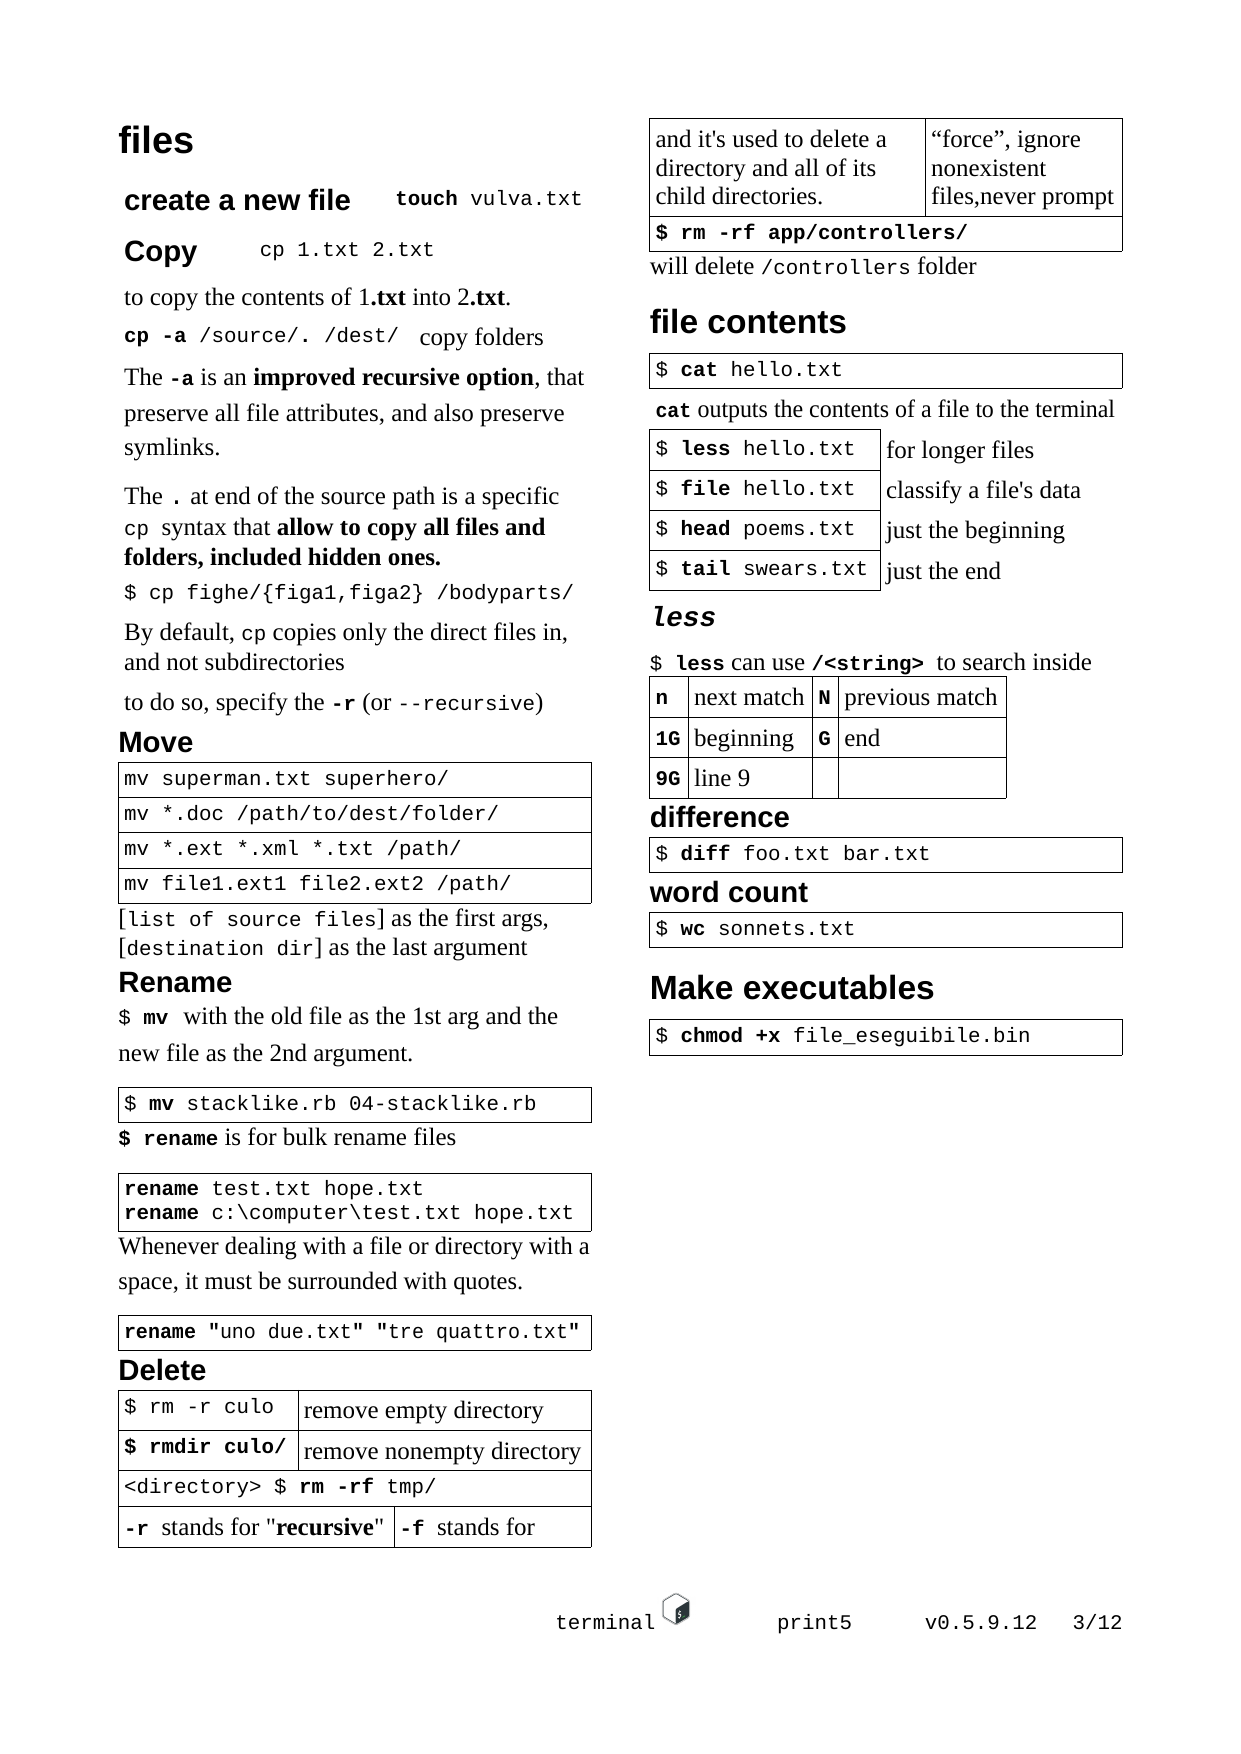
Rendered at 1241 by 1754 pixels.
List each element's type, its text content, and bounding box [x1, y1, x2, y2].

table_cell $ rm -rf app/controllers/ [650, 217, 1122, 251]
table_cell line 9 [689, 758, 812, 797]
table_header and it's used to delete a directory and all of its child directories. [650, 119, 925, 216]
table_cell mv *.doc /path/to/dest/folder/ [119, 798, 591, 832]
table_header “force”, ignore nonexistent files,never prompt [926, 119, 1122, 216]
table_header n [650, 677, 688, 717]
table_cell cp 1.txt 2.txt [254, 225, 591, 276]
subtitle word count [649, 875, 1122, 909]
subtitle files [118, 118, 591, 162]
table_cell $ less hello.txt [650, 430, 880, 469]
table_header create a new file [118, 174, 389, 225]
subtitle Move [118, 725, 591, 759]
text will delete /controllers folder [649, 252, 1122, 281]
table_cell $ cp fighe/{figa1,figa2} /bodyparts/ [118, 576, 591, 611]
table_cell [839, 758, 1006, 797]
table_header $ diff foo.txt bar.txt [650, 838, 1122, 872]
text Whenever dealing with a file or directory with a space, it must be surrounded with quotes. [118, 1232, 591, 1294]
table_cell mv *.ext *.xml *.txt /path/ [119, 833, 591, 867]
table_cell end [839, 718, 1006, 757]
subtitle less [649, 603, 1122, 634]
table_cell to copy the contents of 1.txt into 2.txt. [118, 276, 591, 317]
table_header rename "uno due.txt" "tre quattro.txt" [119, 1316, 591, 1350]
table_cell copy folders [414, 317, 591, 357]
table_header remove empty directory [299, 1391, 591, 1430]
table_cell The -a is an improved recursive option, that preserve all file attributes, and also preserve symlinks. The . at end of the source path is a specific cp syntax that allow to copy all files and folders, included hidden ones. [118, 357, 591, 576]
text $ rename is for bulk rename files [118, 1123, 591, 1152]
table_cell $ file hello.txt [650, 471, 880, 510]
table_header touch vulva.txt [390, 174, 591, 225]
table_cell to do so, specify the -r (or --recursive) [118, 681, 591, 722]
table_cell $ tail swears.txt [650, 551, 880, 590]
subtitle file contents [649, 302, 1122, 340]
table_header $ rm -r culo [119, 1391, 298, 1430]
table_header mv superman.txt superhero/ [119, 763, 591, 797]
table_cell By default, cp copies only the direct files in, and not subdirectories [118, 611, 591, 681]
table_cell cat outputs the contents of a file to the terminal [650, 389, 1122, 429]
table_header $ wc sonnets.txt [650, 913, 1122, 947]
table_cell G [813, 718, 838, 757]
table_header N [813, 677, 838, 717]
table_cell $ head poems.txt [650, 511, 880, 550]
table_cell just the beginning [881, 510, 1122, 550]
table_cell Copy [118, 225, 254, 276]
table_cell $ rmdir culo/ [119, 1431, 298, 1470]
picture [655, 1588, 697, 1630]
table_cell 1G [650, 718, 688, 757]
text $ mv with the old file as the 1st arg and the new file as the 2nd argument. [118, 1001, 591, 1067]
text $ less can use /<string> to search inside [649, 647, 1122, 676]
table_header previous match [839, 677, 1006, 717]
table_cell beginning [689, 718, 812, 757]
table_cell 9G [650, 758, 688, 797]
table_cell classify a file's data [881, 470, 1122, 510]
table_header $ cat hello.txt [650, 354, 1122, 388]
table_cell for longer files [881, 429, 1122, 469]
table_header rename test.txt hope.txt rename c:\computer\test.txt hope.txt [119, 1174, 591, 1231]
table_cell [813, 758, 838, 797]
table_header -f stands for [395, 1507, 591, 1547]
table_header $ mv stacklike.rb 04-stacklike.rb [119, 1088, 591, 1122]
table_cell cp -a /source/. /dest/ [118, 317, 413, 357]
subtitle Delete [118, 1353, 591, 1387]
text [list of source files] as the first args, [destination dir] as the last argument [118, 904, 591, 962]
table_header next match [689, 677, 812, 717]
subtitle Make executables [649, 968, 1122, 1007]
table_cell <directory> $ rm -rf tmp/ [119, 1471, 591, 1506]
table_cell remove nonempty directory [299, 1431, 591, 1470]
table_cell mv file1.ext1 file2.ext2 /path/ [119, 869, 591, 903]
subtitle Rename [118, 965, 591, 998]
subtitle difference [649, 800, 1122, 834]
table_cell just the end [881, 550, 1122, 590]
table_header -r stands for "recursive" [119, 1507, 394, 1547]
table_header $ chmod +x file_eseguibile.bin [650, 1020, 1122, 1054]
